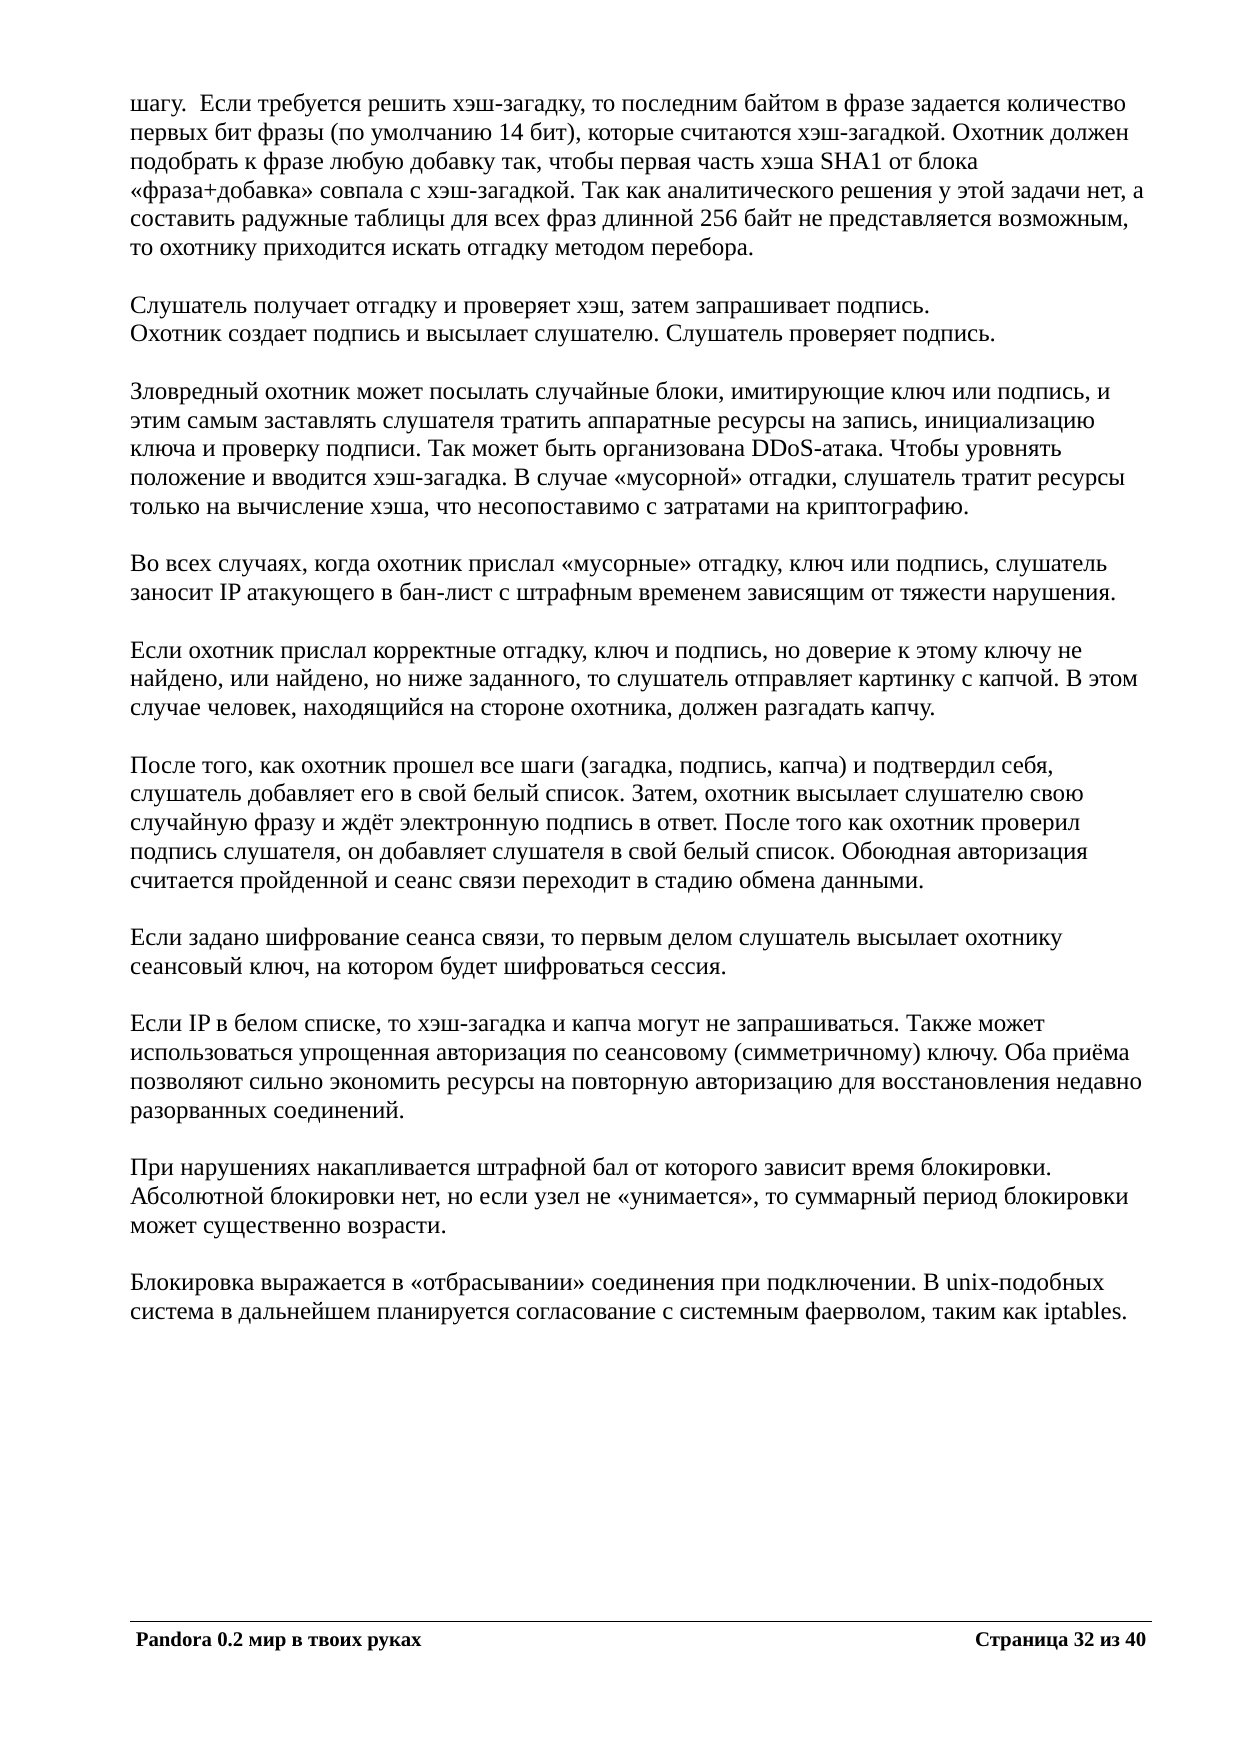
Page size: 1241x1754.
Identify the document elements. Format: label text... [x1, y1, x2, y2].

text Зловредный охотник может посылать случайные блоки, имитирующие ключ или подпись, и этим самым заставлять слушателя тратить аппаратные ресурсы на запись, инициализацию ключа и проверку подписи. Так может быть организована DDoS-атака. Чтобы уровнять положение и вводится хэш-загадка. В случае «мусорной» отгадки, слушатель тратит ресурсы только на вычисление хэша, что несопоставимо с затратами на криптографию. [130, 376, 1152, 520]
text Если охотник прислал корректные отгадку, ключ и подпись, но доверие к этому ключу не найдено, или найдено, но ниже заданного, то слушатель отправляет картинку с капчой. В этом случае человек, находящийся на стороне охотника, должен разгадать капчу. [130, 635, 1152, 721]
text Охотник создает подпись и высылает слушателю. Слушатель проверяет подпись. [130, 318, 1152, 347]
text При нарушениях накапливается штрафной бал от которого зависит время блокировки. Абсолютной блокировки нет, но если узел не «унимается», то суммарный период блокировки может существенно возрасти. [130, 1152, 1152, 1238]
text шагу. Если требуется решить хэш-загадку, то последним байтом в фразе задается количество первых бит фразы (по умолчанию 14 бит), которые считаются хэш-загадкой. Охотник должен подобрать к фразе любую добавку так, чтобы первая часть хэша SHA1 от блока «фраза+добавка» совпала с хэш-загадкой. Так как аналитического решения у этой задачи нет, а составить радужные таблицы для всех фраз длинной 256 байт не представляется возможным, то охотнику приходится искать отгадку методом перебора. [130, 88, 1152, 261]
text Если IP в белом списке, то хэш-загадка и капча могут не запрашиваться. Также может использоваться упрощенная авторизация по сеансовому (симметричному) ключу. Оба приёма позволяют сильно экономить ресурсы на повторную авторизацию для восстановления недавно разорванных соединений. [130, 1008, 1152, 1123]
text Слушатель получает отгадку и проверяет хэш, затем запрашивает подпись. [130, 290, 1152, 318]
text Блокировка выражается в «отбрасывании» соединения при подключении. В unix-подобных система в дальнейшем планируется согласование с системным фаерволом, таким как iptables. [130, 1267, 1152, 1325]
text После того, как охотник прошел все шаги (загадка, подпись, капча) и подтвердил себя, слушатель добавляет его в свой белый список. Затем, охотник высылает слушателю свою случайную фразу и ждёт электронную подпись в ответ. После того как охотник проверил подпись слушателя, он добавляет слушателя в свой белый список. Обоюдная авторизация считается пройденной и сеанс связи переходит в стадию обмена данными. [130, 750, 1152, 893]
text Во всех случаях, когда охотник прислал «мусорные» отгадку, ключ или подпись, слушатель заносит IP атакующего в бан-лист с штрафным временем зависящим от тяжести нарушения. [130, 548, 1152, 606]
text Если задано шифрование сеанса связи, то первым делом слушатель высылает охотнику сеансовый ключ, на котором будет шифроваться сессия. [130, 922, 1152, 980]
